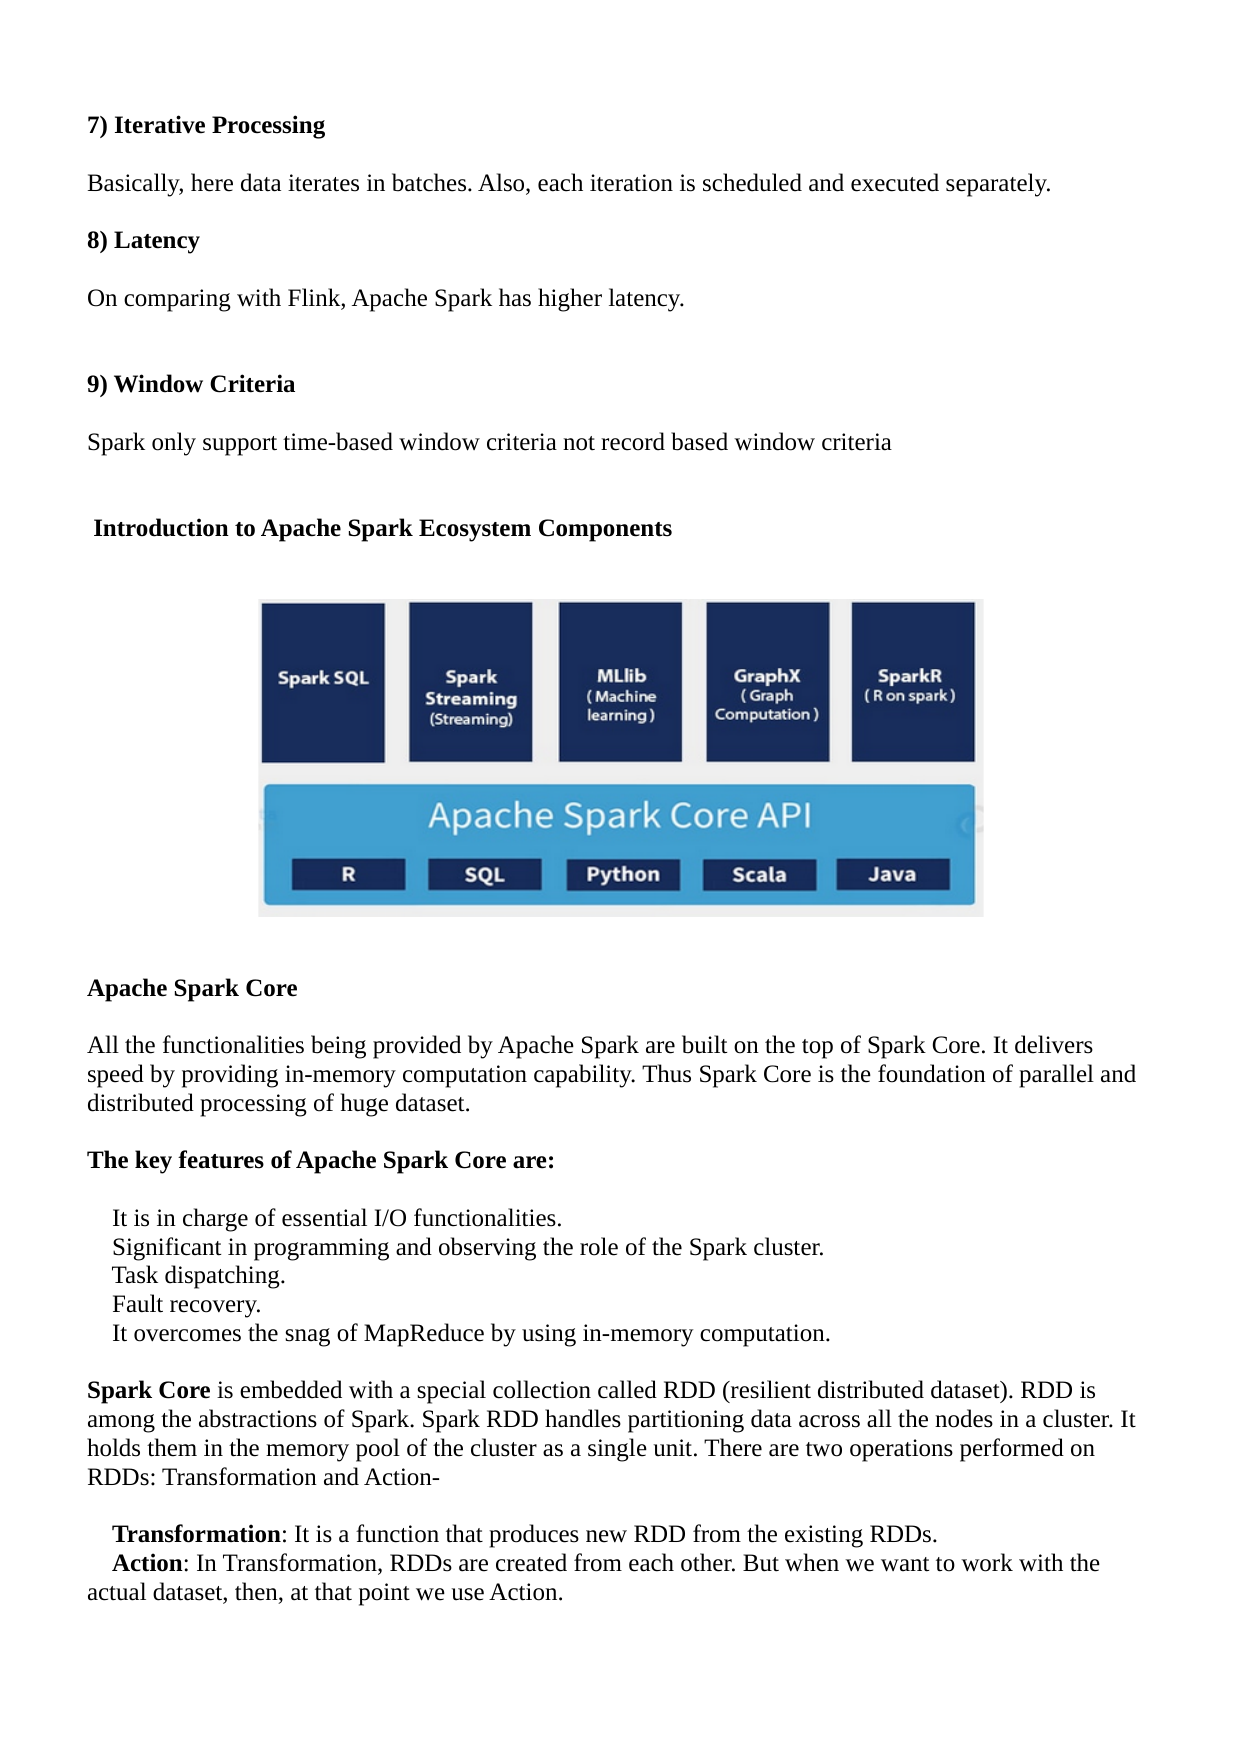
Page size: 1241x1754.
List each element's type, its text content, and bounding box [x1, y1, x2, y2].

text Transformation: It is a function that produces new RDD from the existing RDDs. [87, 1519, 1155, 1548]
text 9) Window Criteria [87, 369, 1155, 398]
text Spark Core is embedded with a special collection called RDD (resilient distributed dataset). RDD is among the abstractions of Spark. Spark RDD handles partitioning data across all the nodes in a cluster. It holds them in the memory pool of the cluster as a single unit. There are two operations performed on RDDs: Transformation and Action- [87, 1375, 1155, 1490]
text Task dispatching. [87, 1260, 1155, 1289]
picture [258, 599, 984, 917]
text It is in charge of essential I/O functionalities. [87, 1203, 1155, 1232]
text The key features of Apache Spark Core are: [87, 1145, 1155, 1174]
text Basically, here data iterates in batches. Also, each iteration is scheduled and executed separately. [87, 168, 1155, 197]
text Significant in programming and observing the role of the Spark cluster. [87, 1232, 1155, 1260]
text 8) Latency [87, 225, 1155, 254]
text Fault recovery. [87, 1289, 1155, 1318]
text Spark only support time-based window criteria not record based window criteria [87, 427, 1155, 455]
text All the functionalities being provided by Apache Spark are built on the top of Spark Core. It delivers speed by providing in-memory computation capability. Thus Spark Core is the foundation of parallel and distributed processing of huge dataset. [87, 1030, 1155, 1117]
text Apache Spark Core [87, 973, 1155, 1002]
text 7) Iterative Processing [87, 110, 1155, 139]
text Action: In Transformation, RDDs are created from each other. But when we want to work with the actual dataset, then, at that point we use Action. [87, 1548, 1155, 1605]
text It overcomes the snag of MapReduce by using in-memory computation. [87, 1318, 1155, 1347]
text On comparing with Flink, Apache Spark has higher latency. [87, 283, 1155, 312]
text Introduction to Apache Spark Ecosystem Components [87, 513, 1155, 542]
